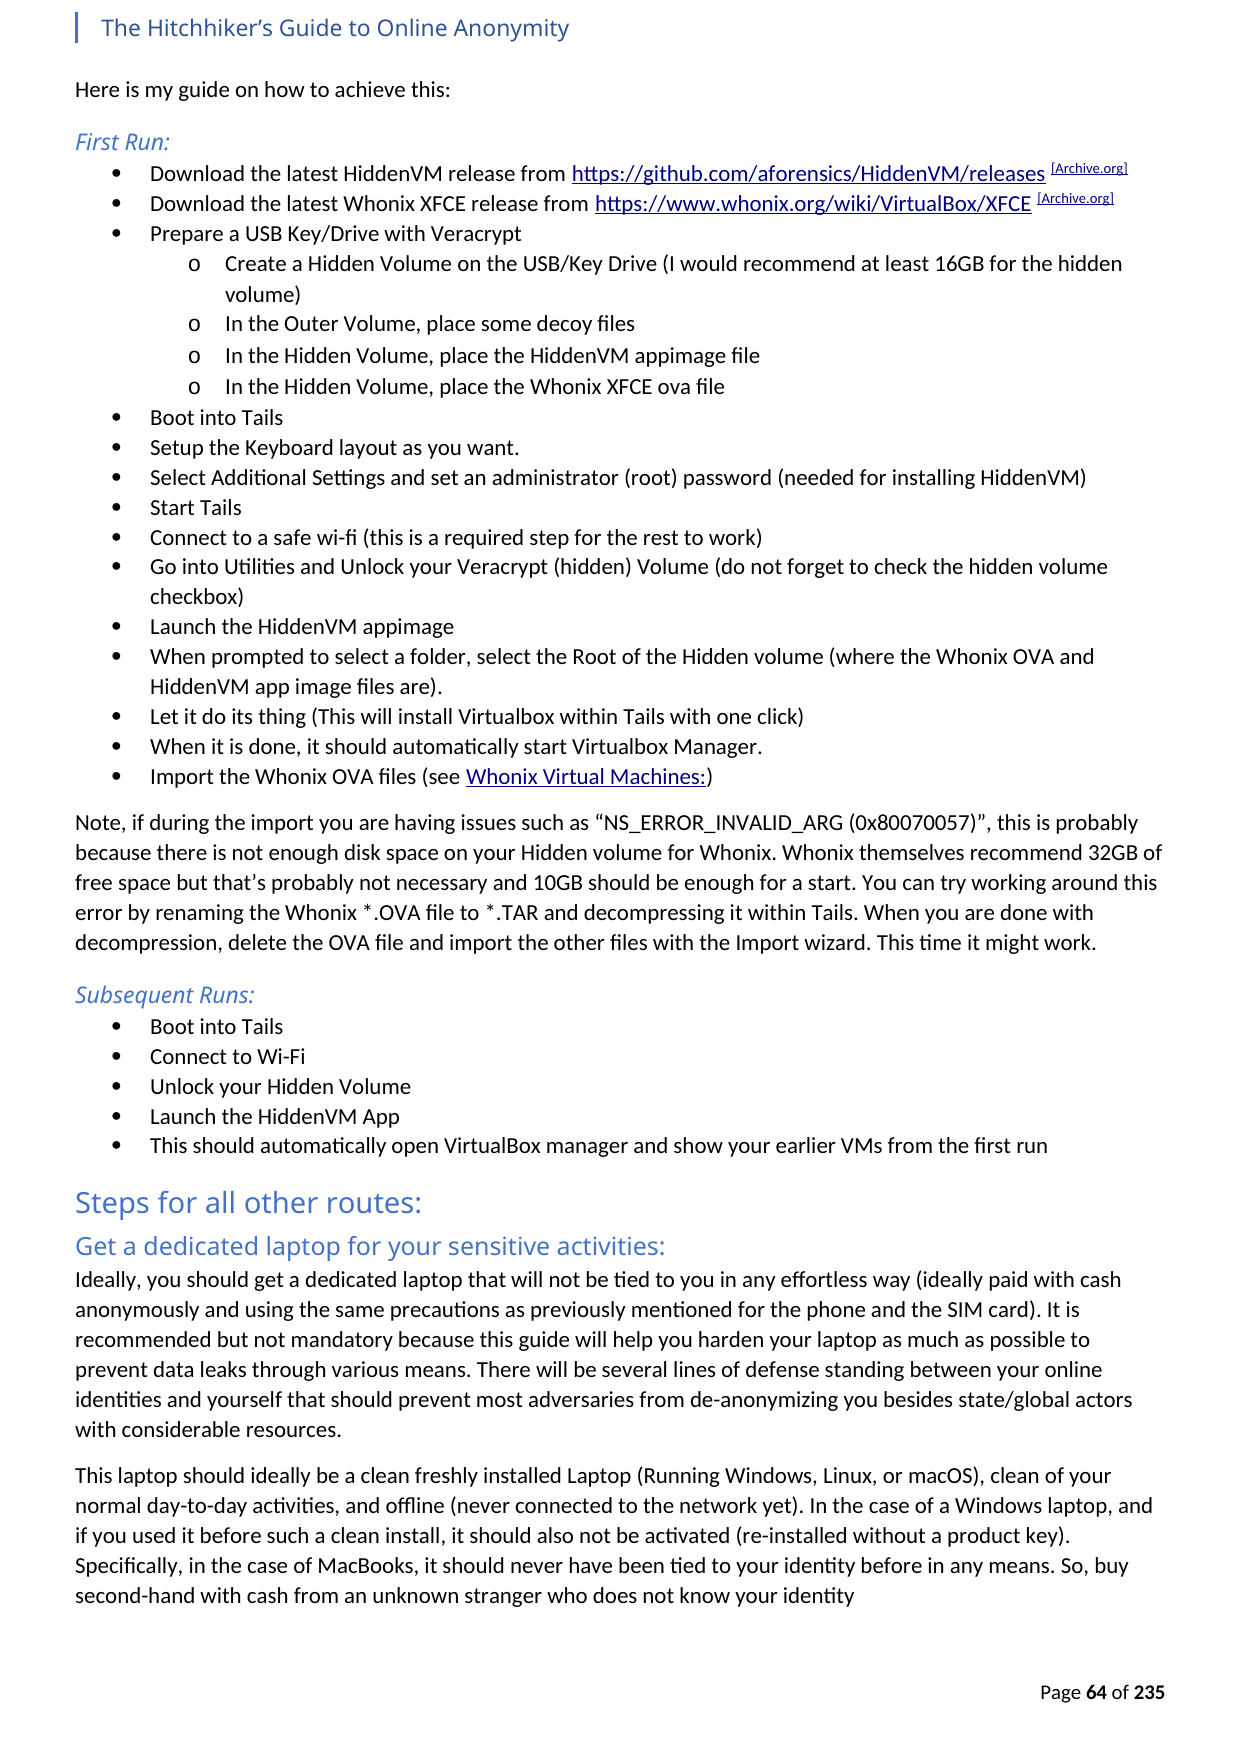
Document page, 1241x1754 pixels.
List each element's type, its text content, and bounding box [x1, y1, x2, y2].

list Download the latest HiddenVM release from https://github.com/aforensics/HiddenVM/releases [Archive.org] [112, 159, 1165, 187]
subtitle Subsequent Runs: [75, 979, 1165, 1010]
list Download the latest Whonix XFCE release from https://www.whonix.org/wiki/VirtualBox/XFCE [Archive.org] [112, 189, 1165, 217]
list Let it do its thing (This will install Virtualbox within Tails with one click) [112, 702, 1165, 730]
list Start Tails [112, 493, 1165, 521]
list Launch the HiddenVM appimage [112, 612, 1165, 640]
list Select Additional Settings and set an administrator (root) password (needed for installing HiddenVM) [112, 463, 1165, 491]
text Ideally, you should get a dedicated laptop that will not be tied to you in any effortless way (ideally paid with cash anonymously and using the same precautions as previously mentioned for the phone and the SIM card). It is recommended but not mandatory because this guide will help you harden your laptop as much as possible to prevent data leaks through various means. There will be several lines of defense standing between your online identities and yourself that should prevent most adversaries from de-anonymizing you besides state/global actors with considerable resources. [75, 1265, 1165, 1443]
subtitle Get a dedicated laptop for your sensitive activities: [75, 1229, 1165, 1263]
list When prompted to select a folder, select the Root of the Hidden volume (where the Whonix OVA and HiddenVM app image files are). [112, 642, 1165, 700]
list This should automatically open VirtualBox manager and show your earlier VMs from the first run [112, 1132, 1165, 1160]
text Note, if during the import you are having issues such as “NS_ERROR_INVALID_ARG (0x80070057)”, this is probably because there is not enough disk space on your Hidden volume for Whonix. Whonix themselves recommend 32GB of free space but that’s probably not necessary and 10GB should be enough for a start. You can try working around this error by renaming the Whonix *.OVA file to *.TAR and decompressing it within Tails. When you are done with decompression, delete the OVA file and import the other files with the Import wizard. This time it might work. [75, 808, 1165, 956]
list Create a Hidden Volume on the USB/Key Drive (I would recommend at least 16GB for the hidden volume) [187, 249, 1165, 308]
subtitle Steps for all other routes: [75, 1182, 1165, 1222]
list Unlock your Hidden Volume [112, 1072, 1165, 1100]
list In the Hidden Volume, place the HiddenVM appimage file [187, 341, 1165, 370]
list Connect to Wi-Fi [112, 1042, 1165, 1070]
list Go into Utilities and Unlock your Veracrypt (hidden) Volume (do not forget to check the hidden volume checkbox) [112, 552, 1165, 610]
list When it is done, it should automatically start Virtualbox Manager. [112, 732, 1165, 760]
list In the Outer Volume, place some decoy files [187, 309, 1165, 339]
list Import the Whonix OVA files (see Whonix Virtual Machines:) [112, 762, 1165, 790]
text This laptop should ideally be a clean freshly installed Laptop (Running Windows, Linux, or macOS), clean of your normal day-to-day activities, and offline (never connected to the network yet). In the case of a Windows laptop, and if you used it before such a clean install, it should also not be activated (re-installed without a product key). Specifically, in the case of MacBooks, it should never have been tied to your identity before in any means. So, buy second-hand with cash from an unknown stranger who does not know your identity [75, 1461, 1165, 1609]
list Setup the Keyboard layout as you want. [112, 433, 1165, 461]
list Boot into Tails [112, 1012, 1165, 1040]
list Launch the HiddenVM App [112, 1102, 1165, 1130]
list Boot into Tails [112, 403, 1165, 431]
list Prepare a USB Key/Drive with Veracrypt [112, 219, 1165, 247]
text Here is my guide on how to achieve this: [75, 75, 1165, 103]
subtitle First Run: [75, 126, 1165, 157]
list Connect to a safe wi-fi (this is a required step for the rest to work) [112, 523, 1165, 551]
list In the Hidden Volume, place the Whonix XFCE ova file [187, 372, 1165, 401]
